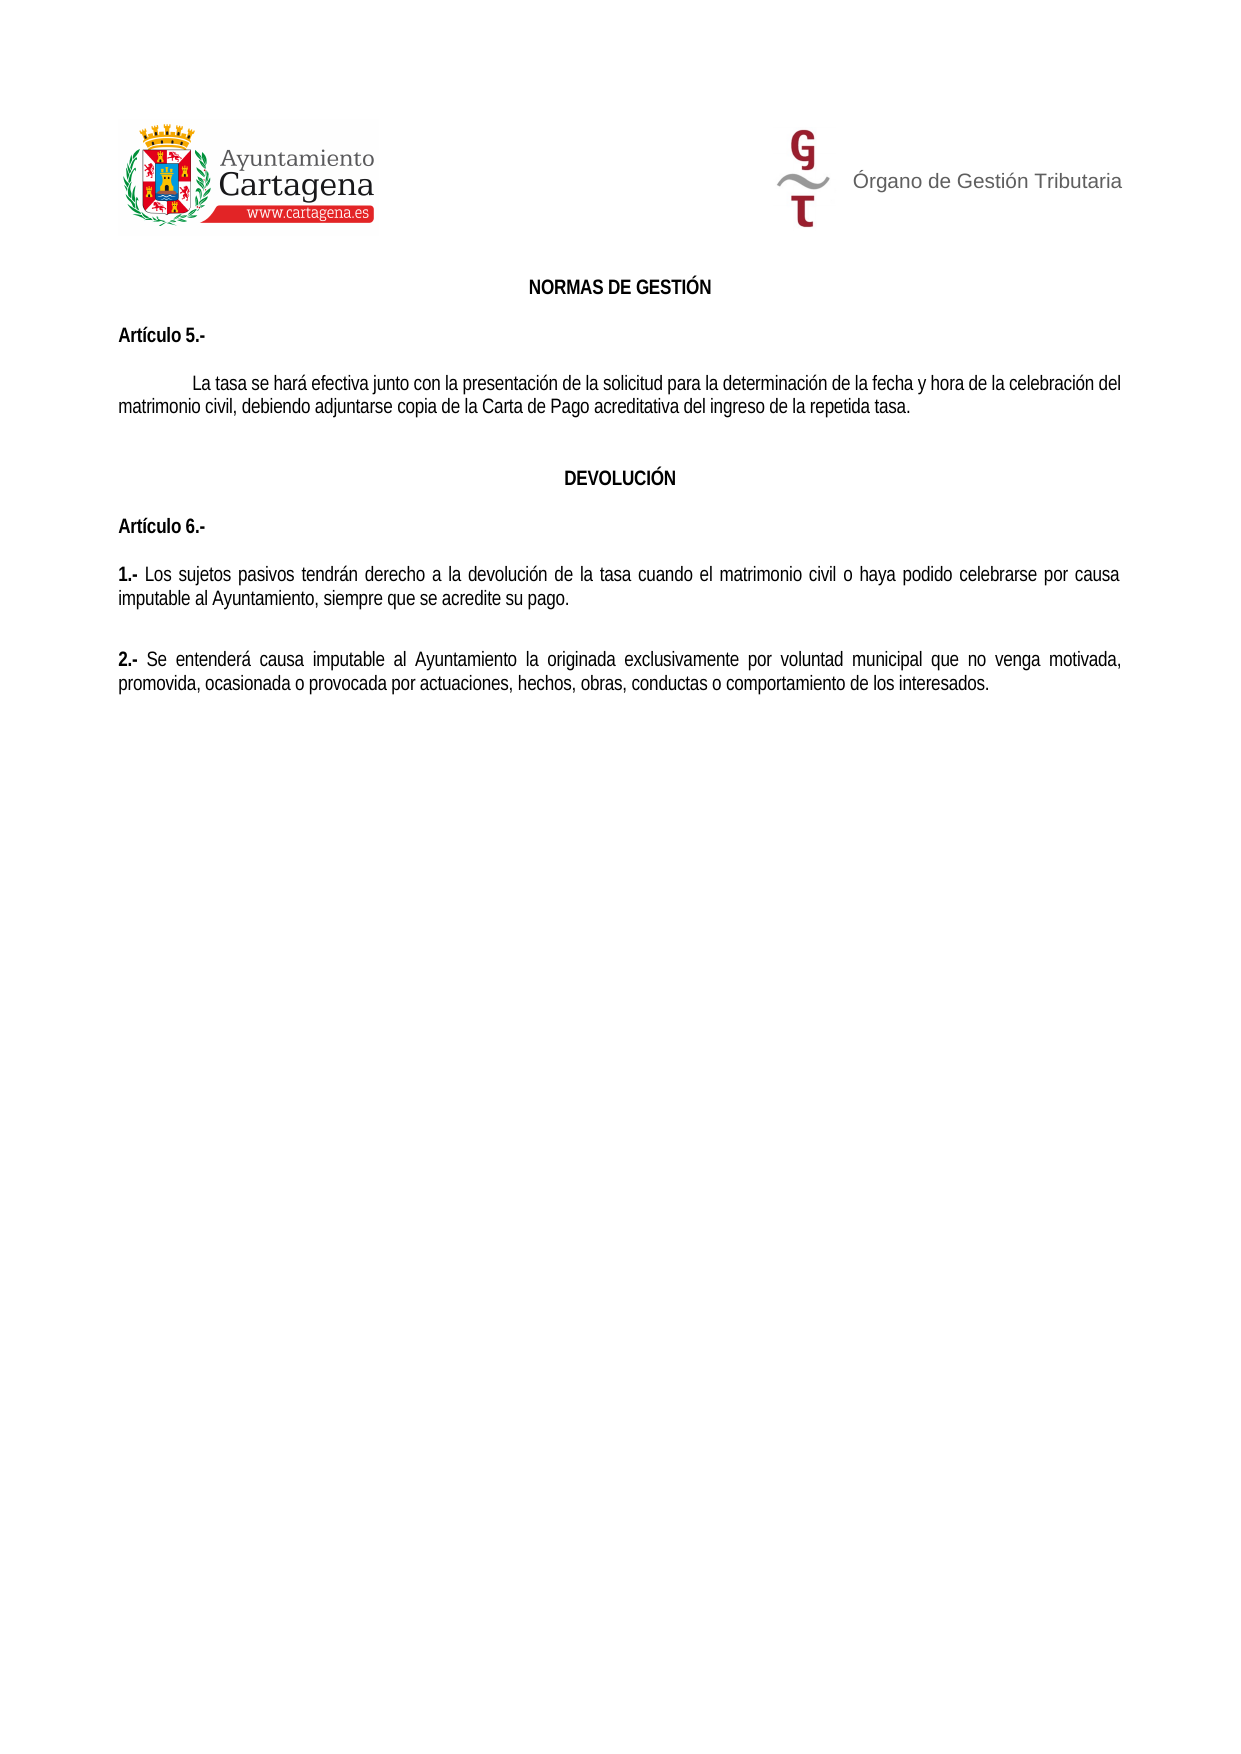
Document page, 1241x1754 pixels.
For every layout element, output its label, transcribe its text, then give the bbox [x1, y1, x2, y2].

text 1.- Los sujetos pasivos tendrán derecho a la devolución de la tasa cuando el matrimonio civil o haya podido celebrarse por causa imputable al Ayuntamiento, siempre que se acredite su pago. [118, 562, 1122, 610]
text La tasa se hará efectiva junto con la presentación de la solicitud para la determinación de la fecha y hora de la celebración del matrimonio civil, debiendo adjuntarse copia de la Carta de Pago acreditativa del ingreso de la repetida tasa. [118, 370, 1122, 418]
picture [117, 119, 379, 236]
text DEVOLUCIÓN [118, 466, 1122, 490]
text 2.- Se entenderá causa imputable al Ayuntamiento la originada exclusivamente por voluntad municipal que no venga motivada, promovida, ocasionada o provocada por actuaciones, hechos, obras, conductas o comportamiento de los interesados. [118, 646, 1122, 694]
text Artículo 6.- [118, 514, 1122, 538]
text NORMAS DE GESTIÓN [118, 274, 1122, 298]
text Artículo 5.- [118, 322, 1122, 346]
